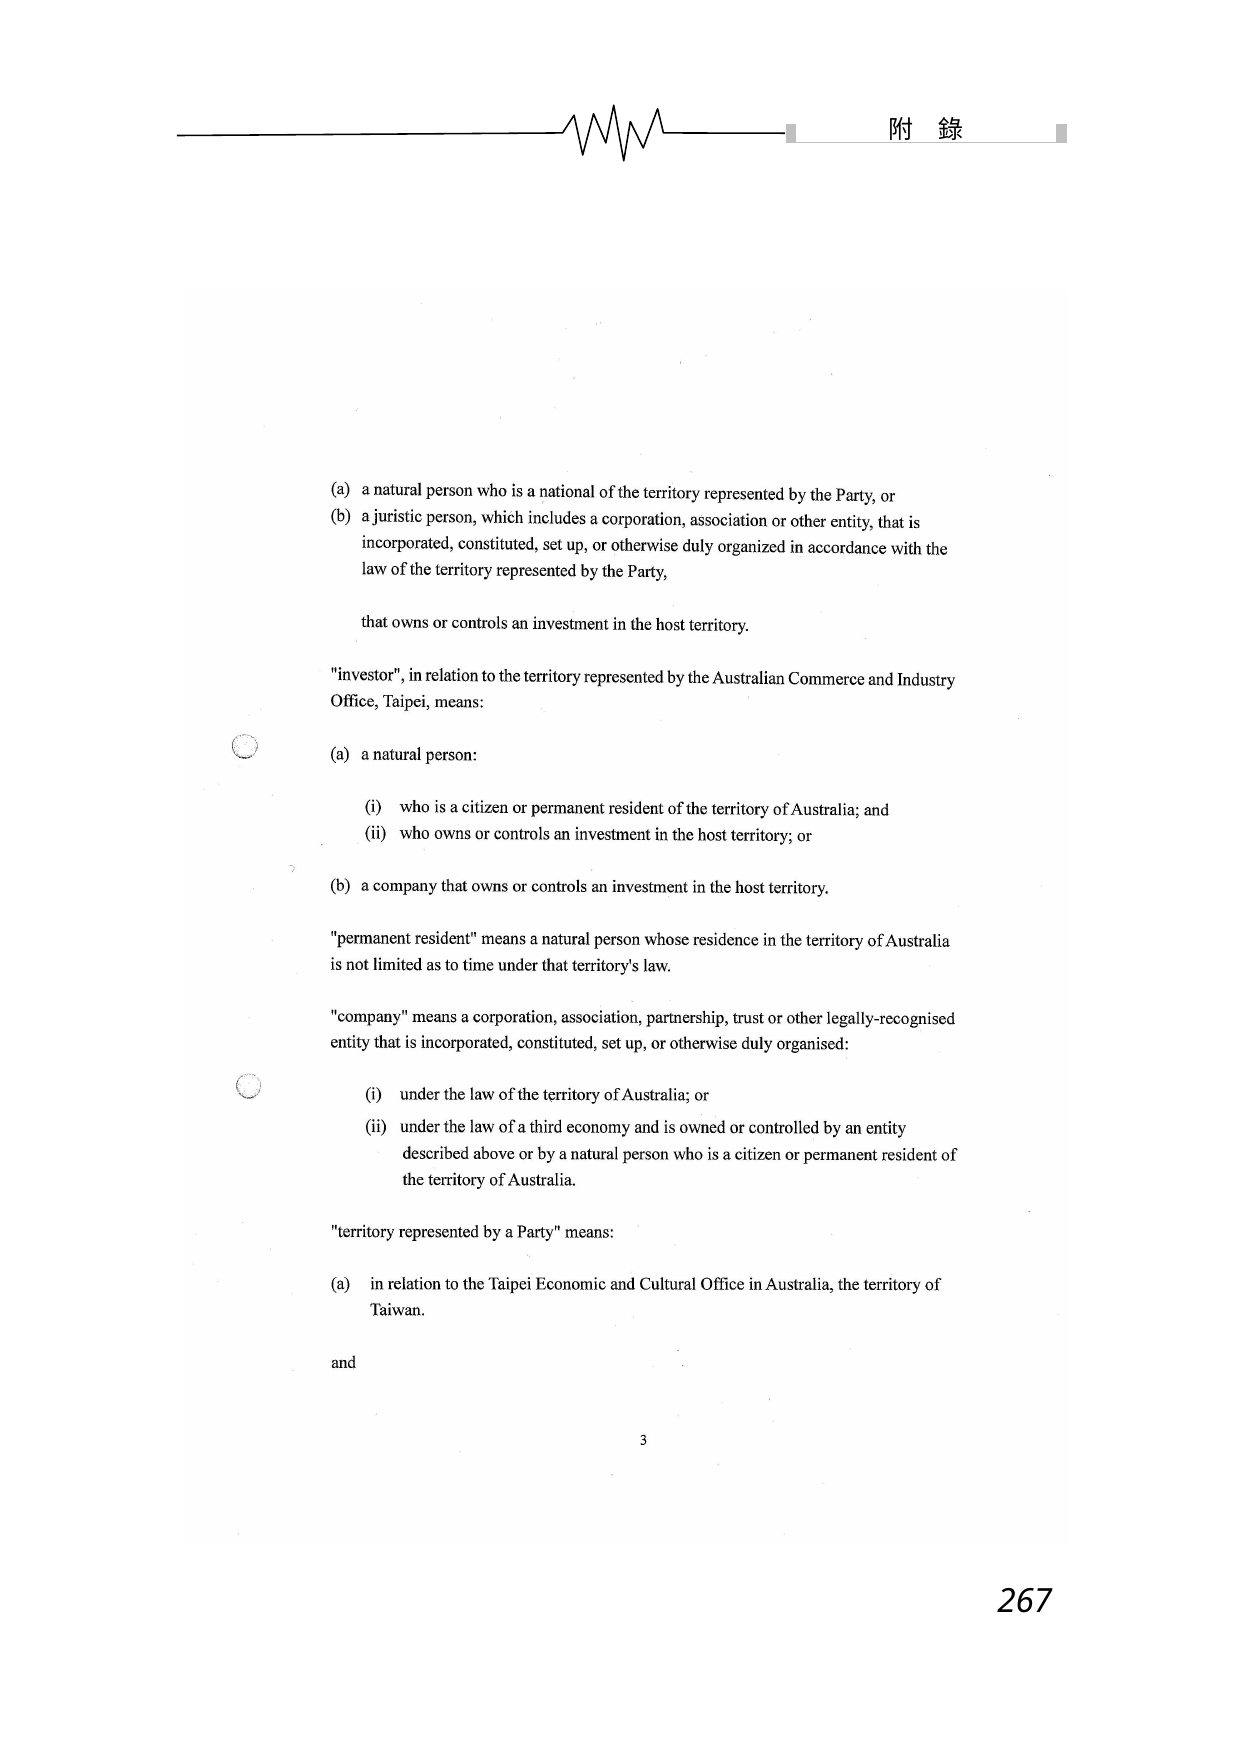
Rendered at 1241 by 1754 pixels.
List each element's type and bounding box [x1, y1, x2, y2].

picture [182, 290, 1069, 1544]
